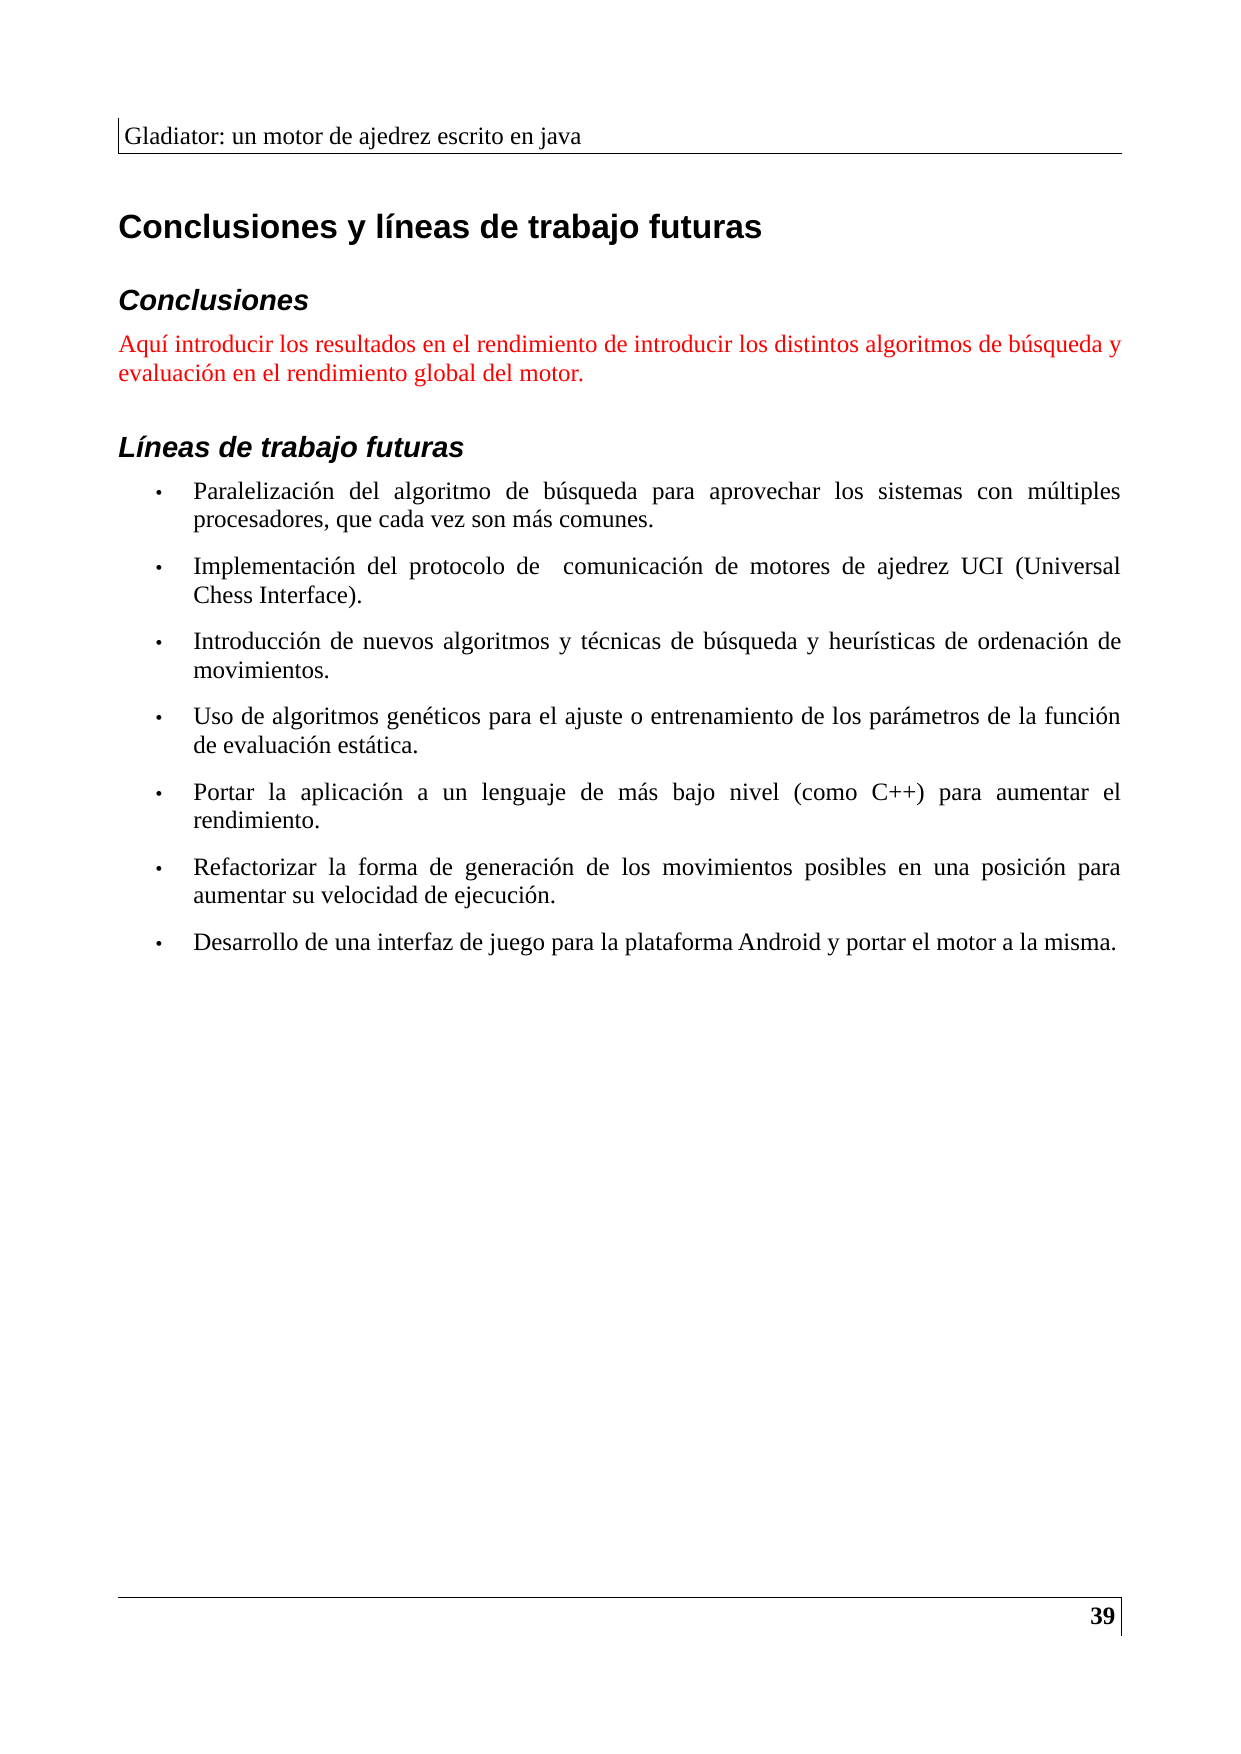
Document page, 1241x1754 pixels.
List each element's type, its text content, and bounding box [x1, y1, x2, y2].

list Portar la aplicación a un lenguaje de más bajo nivel (como C++) para aumentar el rendimiento. [156, 777, 1122, 834]
list Desarrollo de una interfaz de juego para la plataforma Android y portar el motor a la misma. [156, 927, 1122, 956]
subtitle Conclusiones [118, 283, 1122, 317]
text Aquí introducir los resultados en el rendimiento de introducir los distintos algoritmos de búsqueda y evaluación en el rendimiento global del motor. [118, 329, 1122, 387]
subtitle Líneas de trabajo futuras [118, 430, 1122, 463]
subtitle Conclusiones y líneas de trabajo futuras [118, 207, 1122, 246]
list Paralelización del algoritmo de búsqueda para aprovechar los sistemas con múltiples procesadores, que cada vez son más comunes. [156, 476, 1122, 533]
list Uso de algoritmos genéticos para el ajuste o entrenamiento de los parámetros de la función de evaluación estática. [156, 701, 1122, 759]
list Implementación del protocolo de comunicación de motores de ajedrez UCI (Universal Chess Interface). [156, 551, 1122, 608]
list Refactorizar la forma de generación de los movimientos posibles en una posición para aumentar su velocidad de ejecución. [156, 852, 1122, 909]
list Introducción de nuevos algoritmos y técnicas de búsqueda y heurísticas de ordenación de movimientos. [156, 626, 1122, 684]
